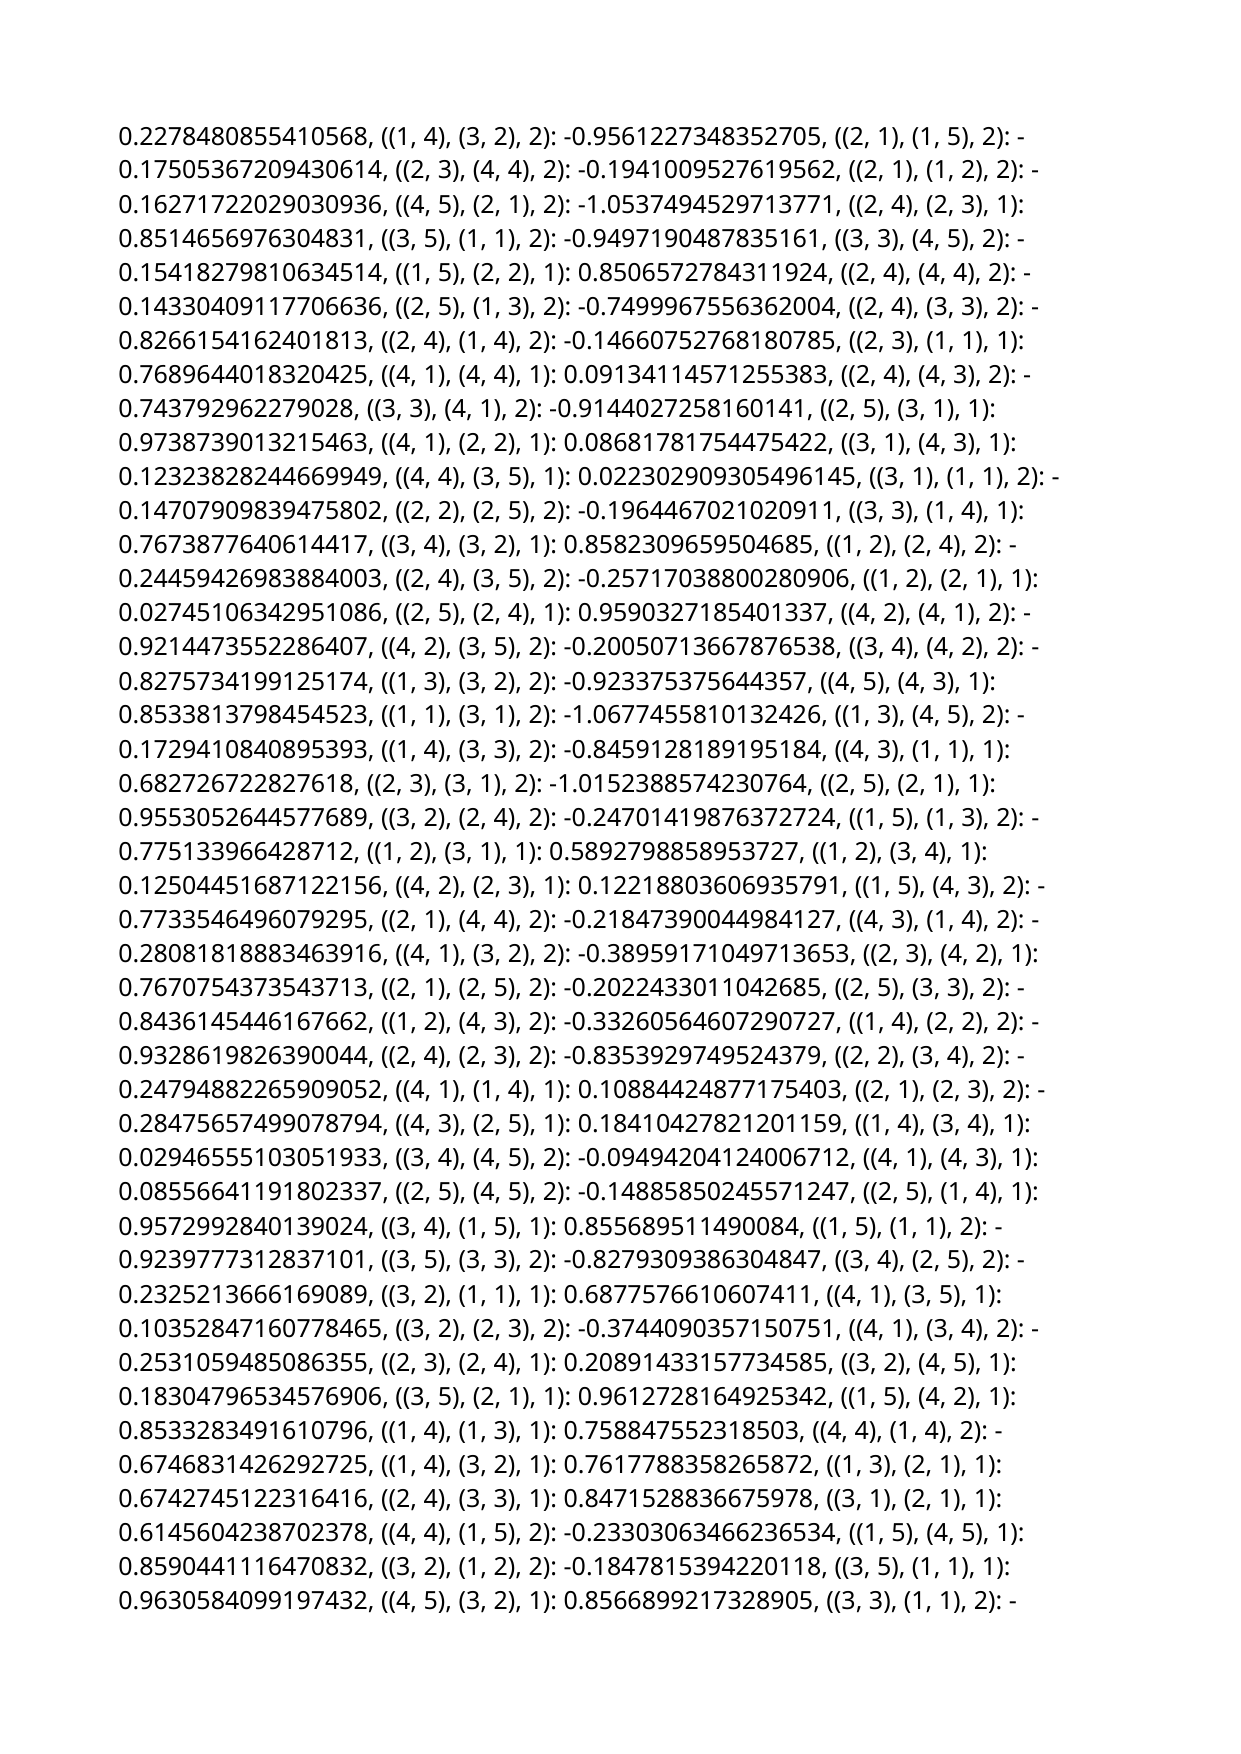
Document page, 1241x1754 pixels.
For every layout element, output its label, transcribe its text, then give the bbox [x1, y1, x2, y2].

text -0.2278480855410568, ((1, 4), (3, 2), 2): -0.9561227348352705, ((2, 1), (1, 5), 2): -0.17505367209430614, ((2, 3), (4, 4), 2): -0.1941009527619562, ((2, 1), (1, 2), 2): -0.16271722029030936, ((4, 5), (2, 1), 2): -1.0537494529713771, ((2, 4), (2, 3), 1): 0.8514656976304831, ((3, 5), (1, 1), 2): -0.9497190487835161, ((3, 3), (4, 5), 2): -0.15418279810634514, ((1, 5), (2, 2), 1): 0.8506572784311924, ((2, 4), (4, 4), 2): -0.14330409117706636, ((2, 5), (1, 3), 2): -0.7499967556362004, ((2, 4), (3, 3), 2): -0.8266154162401813, ((2, 4), (1, 4), 2): -0.14660752768180785, ((2, 3), (1, 1), 1): 0.7689644018320425, ((4, 1), (4, 4), 1): 0.09134114571255383, ((2, 4), (4, 3), 2): -0.743792962279028, ((3, 3), (4, 1), 2): -0.9144027258160141, ((2, 5), (3, 1), 1): 0.9738739013215463, ((4, 1), (2, 2), 1): 0.08681781754475422, ((3, 1), (4, 3), 1): 0.12323828244669949, ((4, 4), (3, 5), 1): 0.022302909305496145, ((3, 1), (1, 1), 2): -0.14707909839475802, ((2, 2), (2, 5), 2): -0.1964467021020911, ((3, 3), (1, 4), 1): 0.7673877640614417, ((3, 4), (3, 2), 1): 0.8582309659504685, ((1, 2), (2, 4), 2): -0.24459426983884003, ((2, 4), (3, 5), 2): -0.25717038800280906, ((1, 2), (2, 1), 1): 0.02745106342951086, ((2, 5), (2, 4), 1): 0.9590327185401337, ((4, 2), (4, 1), 2): -0.9214473552286407, ((4, 2), (3, 5), 2): -0.20050713667876538, ((3, 4), (4, 2), 2): -0.8275734199125174, ((1, 3), (3, 2), 2): -0.923375375644357, ((4, 5), (4, 3), 1): 0.8533813798454523, ((1, 1), (3, 1), 2): -1.0677455810132426, ((1, 3), (4, 5), 2): -0.1729410840895393, ((1, 4), (3, 3), 2): -0.8459128189195184, ((4, 3), (1, 1), 1): 0.682726722827618, ((2, 3), (3, 1), 2): -1.0152388574230764, ((2, 5), (2, 1), 1): 0.9553052644577689, ((3, 2), (2, 4), 2): -0.24701419876372724, ((1, 5), (1, 3), 2): -0.775133966428712, ((1, 2), (3, 1), 1): 0.5892798858953727, ((1, 2), (3, 4), 1): 0.12504451687122156, ((4, 2), (2, 3), 1): 0.12218803606935791, ((1, 5), (4, 3), 2): -0.7733546496079295, ((2, 1), (4, 4), 2): -0.21847390044984127, ((4, 3), (1, 4), 2): -0.28081818883463916, ((4, 1), (3, 2), 2): -0.38959171049713653, ((2, 3), (4, 2), 1): 0.7670754373543713, ((2, 1), (2, 5), 2): -0.2022433011042685, ((2, 5), (3, 3), 2): -0.8436145446167662, ((1, 2), (4, 3), 2): -0.33260564607290727, ((1, 4), (2, 2), 2): -0.9328619826390044, ((2, 4), (2, 3), 2): -0.8353929749524379, ((2, 2), (3, 4), 2): -0.24794882265909052, ((4, 1), (1, 4), 1): 0.10884424877175403, ((2, 1), (2, 3), 2): -0.28475657499078794, ((4, 3), (2, 5), 1): 0.18410427821201159, ((1, 4), (3, 4), 1): 0.02946555103051933, ((3, 4), (4, 5), 2): -0.09494204124006712, ((4, 1), (4, 3), 1): 0.08556641191802337, ((2, 5), (4, 5), 2): -0.14885850245571247, ((2, 5), (1, 4), 1): 0.9572992840139024, ((3, 4), (1, 5), 1): 0.855689511490084, ((1, 5), (1, 1), 2): -0.9239777312837101, ((3, 5), (3, 3), 2): -0.8279309386304847, ((3, 4), (2, 5), 2): -0.2325213666169089, ((3, 2), (1, 1), 1): 0.6877576610607411, ((4, 1), (3, 5), 1): 0.10352847160778465, ((3, 2), (2, 3), 2): -0.3744090357150751, ((4, 1), (3, 4), 2): -0.2531059485086355, ((2, 3), (2, 4), 1): 0.20891433157734585, ((3, 2), (4, 5), 1): 0.18304796534576906, ((3, 5), (2, 1), 1): 0.9612728164925342, ((1, 5), (4, 2), 1): 0.8533283491610796, ((1, 4), (1, 3), 1): 0.758847552318503, ((4, 4), (1, 4), 2): -0.6746831426292725, ((1, 4), (3, 2), 1): 0.7617788358265872, ((1, 3), (2, 1), 1): 0.6742745122316416, ((2, 4), (3, 3), 1): 0.8471528836675978, ((3, 1), (2, 1), 1): 0.6145604238702378, ((4, 4), (1, 5), 2): -0.23303063466236534, ((1, 5), (4, 5), 1): 0.8590441116470832, ((3, 2), (1, 2), 2): -0.1847815394220118, ((3, 5), (1, 1), 1): 0.9630584099197432, ((4, 5), (3, 2), 1): 0.8566899217328905, ((3, 3), (1, 1), 2): [118, 118, 1122, 1617]
